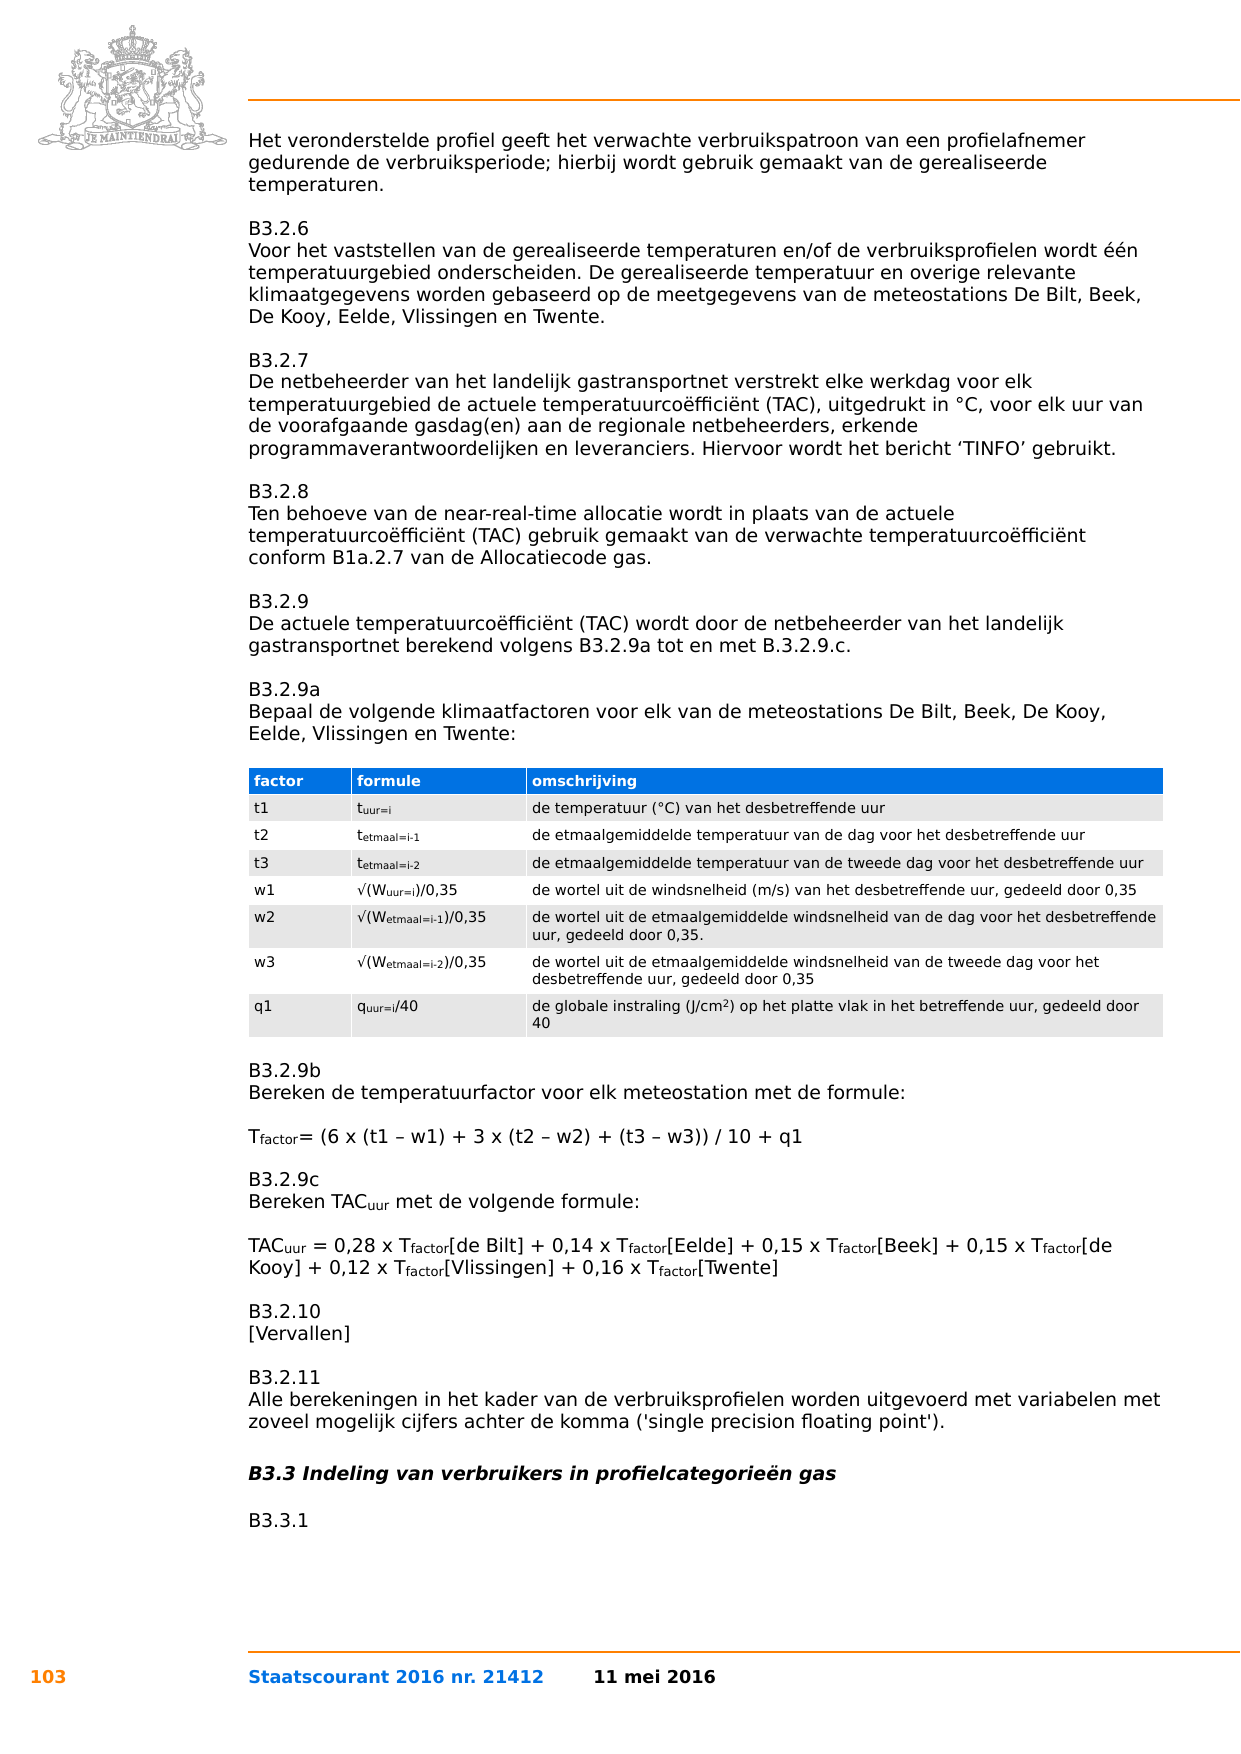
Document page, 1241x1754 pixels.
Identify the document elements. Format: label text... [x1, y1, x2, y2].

text B3.2.9a [248, 679, 1163, 701]
table_cell tetmaal=i-1 [352, 823, 526, 849]
text De actuele temperatuurcoëfficiënt (TAC) wordt door de netbeheerder van het landelijk gastransportnet berekend volgens B3.2.9a tot en met B.3.2.9.c. [248, 613, 1163, 657]
table_cell w1 [249, 877, 351, 904]
table_cell w2 [249, 905, 351, 948]
text Het veronderstelde profiel geeft het verwachte verbruikspatroon van een profielafnemer gedurende de verbruiksperiode; hierbij wordt gebruik gemaakt van de gerealiseerde temperaturen. [248, 130, 1163, 196]
text Bepaal de volgende klimaatfactoren voor elk van de meteostations De Bilt, Beek, De Kooy, Eelde, Vlissingen en Twente: [248, 701, 1163, 745]
text TACuur = 0,28 x Tfactor[de Bilt] + 0,14 x Tfactor[Eelde] + 0,15 x Tfactor[Beek] + 0,15 x Tfactor[de Kooy] + 0,12 x Tfactor[Vlissingen] + 0,16 x Tfactor[Twente] [248, 1235, 1163, 1279]
table_header formule [352, 768, 526, 794]
text [Vervallen] [248, 1323, 1163, 1345]
table_cell t1 [249, 795, 351, 821]
text B3.2.7 [248, 349, 1163, 371]
table_cell w3 [249, 949, 351, 992]
table_cell tetmaal=i-2 [352, 850, 526, 876]
table_cell tuur=i [352, 795, 526, 821]
text Tfactor= (6 x (t1 – w1) + 3 x (t2 – w2) + (t3 – w3)) / 10 + q1 [248, 1126, 1163, 1147]
table_cell de wortel uit de etmaalgemiddelde windsnelheid van de tweede dag voor het desbetreffende uur, gedeeld door 0,35 [527, 949, 1163, 992]
table_cell t3 [249, 850, 351, 876]
table_cell √(Wetmaal=i-2)/0,35 [352, 949, 526, 992]
text B3.2.9c [248, 1169, 1163, 1191]
table_cell de etmaalgemiddelde temperatuur van de dag voor het desbetreffende uur [527, 823, 1163, 849]
picture [38, 25, 227, 150]
text B3.3.1 [248, 1510, 1163, 1532]
text B3.2.11 [248, 1367, 1163, 1389]
table_header factor [249, 768, 351, 794]
text B3.2.9b [248, 1060, 1163, 1082]
text B3.2.10 [248, 1301, 1163, 1323]
table_cell de etmaalgemiddelde temperatuur van de tweede dag voor het desbetreffende uur [527, 850, 1163, 876]
text De netbeheerder van het landelijk gastransportnet verstrekt elke werkdag voor elk temperatuurgebied de actuele temperatuurcoëfficiënt (TAC), uitgedrukt in °C, voor elk uur van de voorafgaande gasdag(en) aan de regionale netbeheerders, erkende programmaverantwoordelijken en leveranciers. Hiervoor wordt het bericht ‘TINFO’ gebruikt. [248, 371, 1163, 459]
text B3.2.8 [248, 481, 1163, 503]
subtitle B3.3 Indeling van verbruikers in profielcategorieën gas [248, 1463, 1163, 1485]
table_cell √(Wetmaal=i-1)/0,35 [352, 905, 526, 948]
text Ten behoeve van de near-real-time allocatie wordt in plaats van de actuele temperatuurcoëfficiënt (TAC) gebruik gemaakt van de verwachte temperatuurcoëfficiënt conform B1a.2.7 van de Allocatiecode gas. [248, 503, 1163, 569]
table_cell t2 [249, 823, 351, 849]
table_cell de wortel uit de windsnelheid (m/s) van het desbetreffende uur, gedeeld door 0,35 [527, 877, 1163, 904]
table_cell de temperatuur (°C) van het desbetreffende uur [527, 795, 1163, 821]
table_header omschrijving [527, 768, 1163, 794]
text B3.2.6 [248, 218, 1163, 240]
text Bereken TACuur met de volgende formule: [248, 1191, 1163, 1213]
table_cell de globale instraling (J/cm2) op het platte vlak in het betreffende uur, gedeeld door 40 [527, 994, 1163, 1037]
text Bereken de temperatuurfactor voor elk meteostation met de formule: [248, 1082, 1163, 1104]
text Alle berekeningen in het kader van de verbruiksprofielen worden uitgevoerd met variabelen met zoveel mogelijk cijfers achter de komma ('single precision floating point'). [248, 1389, 1163, 1433]
table_cell q1 [249, 994, 351, 1037]
text Voor het vaststellen van de gerealiseerde temperaturen en/of de verbruiksprofielen wordt één temperatuurgebied onderscheiden. De gerealiseerde temperatuur en overige relevante klimaatgegevens worden gebaseerd op de meetgegevens van de meteostations De Bilt, Beek, De Kooy, Eelde, Vlissingen en Twente. [248, 240, 1163, 328]
text B3.2.9 [248, 591, 1163, 613]
table_cell quur=i/40 [352, 994, 526, 1037]
table_cell de wortel uit de etmaalgemiddelde windsnelheid van de dag voor het desbetreffende uur, gedeeld door 0,35. [527, 905, 1163, 948]
table_cell √(Wuur=i)/0,35 [352, 877, 526, 904]
